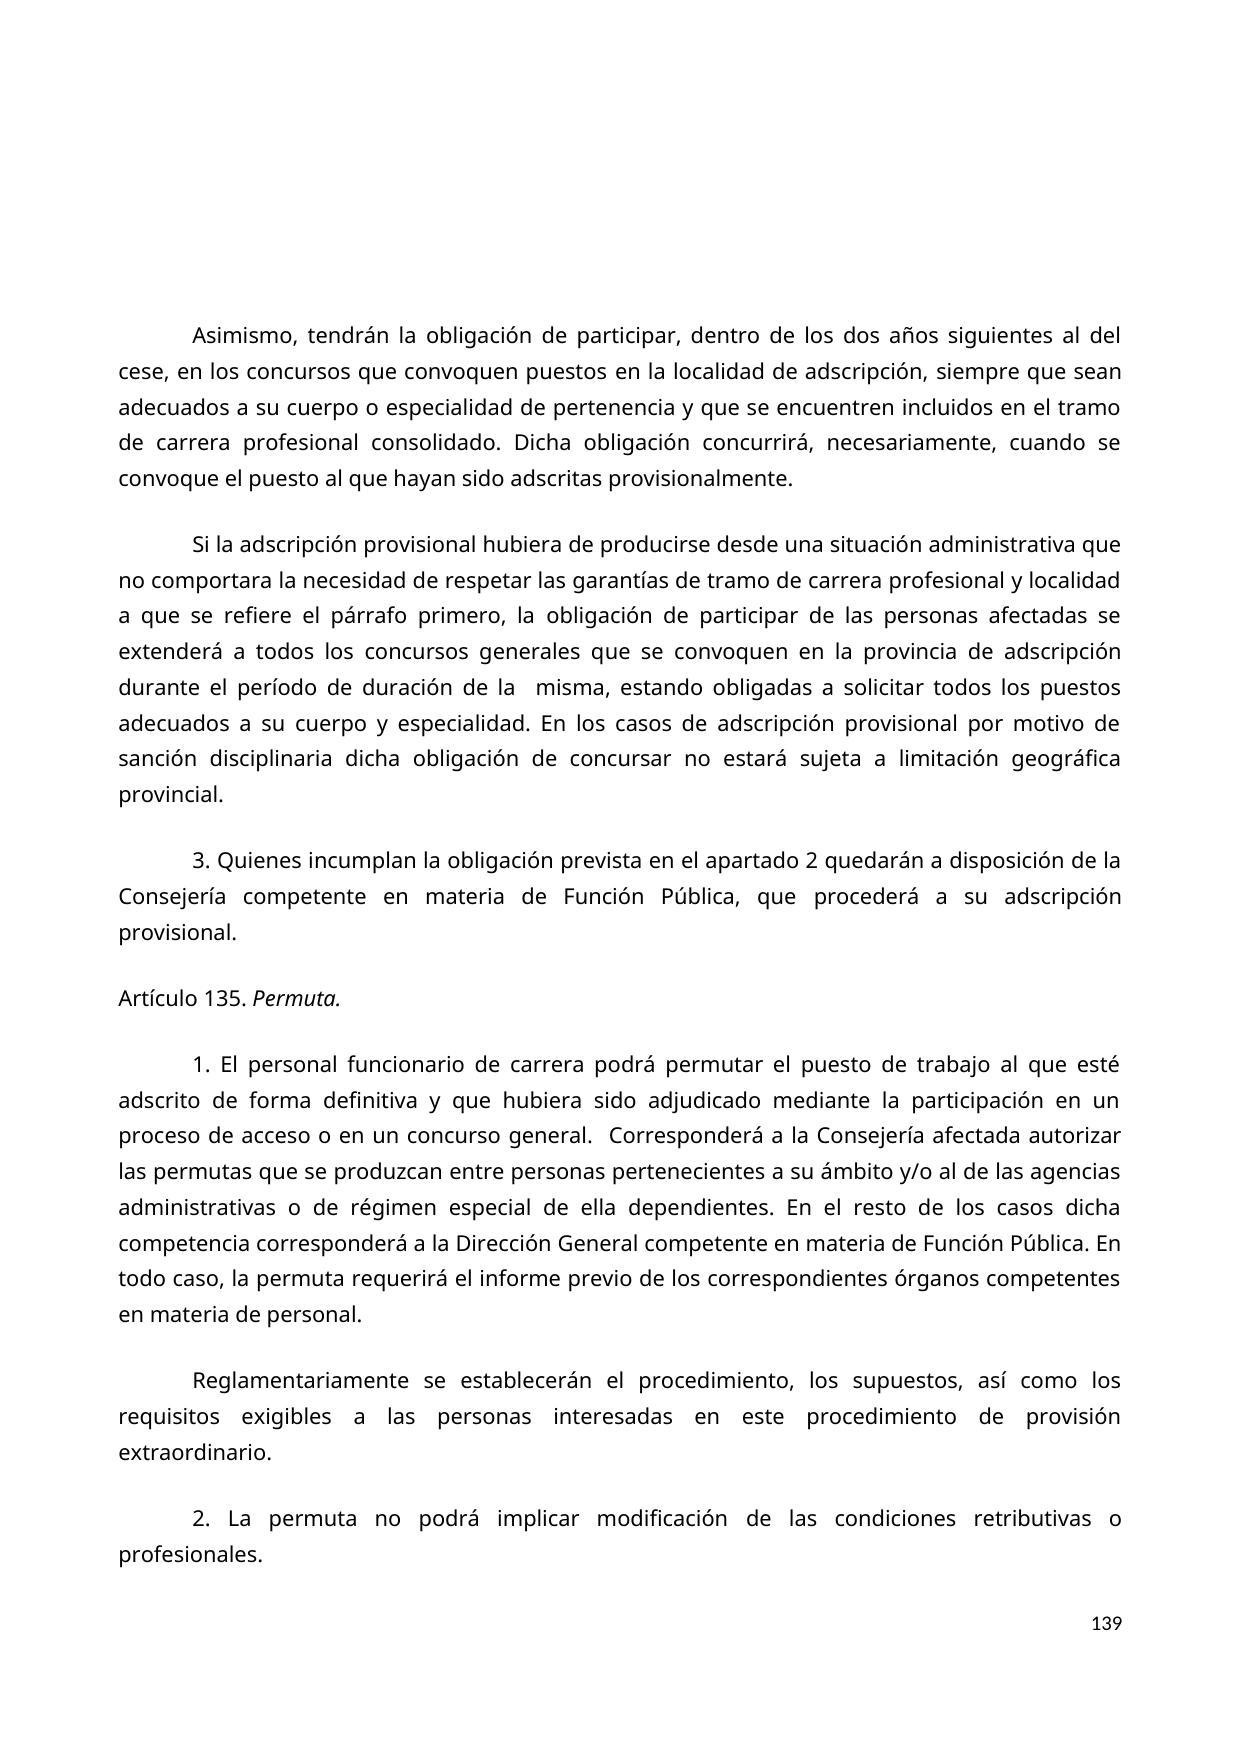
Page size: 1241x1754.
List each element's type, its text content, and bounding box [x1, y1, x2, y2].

text Artículo 135. Permuta. [118, 983, 1122, 1013]
text Asimismo, tendrán la obligación de participar, dentro de los dos años siguientes al del cese, en los concursos que convoquen puestos en la localidad de adscripción, siempre que sean adecuados a su cuerpo o especialidad de pertenencia y que se encuentren incluidos en el tramo de carrera profesional consolidado. Dicha obligación concurrirá, necesariamente, cuando se convoque el puesto al que hayan sido adscritas provisionalmente. [118, 320, 1122, 493]
text Reglamentariamente se establecerán el procedimiento, los supuestos, así como los requisitos exigibles a las personas interesadas en este procedimiento de provisión extraordinario. [118, 1365, 1122, 1467]
text 3. Quienes incumplan la obligación prevista en el apartado 2 quedarán a disposición de la Consejería competente en materia de Función Pública, que procederá a su adscripción provisional. [118, 845, 1122, 947]
text 1. El personal funcionario de carrera podrá permutar el puesto de trabajo al que esté adscrito de forma definitiva y que hubiera sido adjudicado mediante la participación en un proceso de acceso o en un concurso general. Corresponderá a la Consejería afectada autorizar las permutas que se produzcan entre personas pertenecientes a su ámbito y/o al de las agencias administrativas o de régimen especial de ella dependientes. En el resto de los casos dicha competencia corresponderá a la Dirección General competente en materia de Función Pública. En todo caso, la permuta requerirá el informe previo de los correspondientes órganos competentes en materia de personal. [118, 1049, 1122, 1329]
text Si la adscripción provisional hubiera de producirse desde una situación administrativa que no comportara la necesidad de respetar las garantías de tramo de carrera profesional y localidad a que se refiere el párrafo primero, la obligación de participar de las personas afectadas se extenderá a todos los concursos generales que se convoquen en la provincia de adscripción durante el período de duración de la misma, estando obligadas a solicitar todos los puestos adecuados a su cuerpo y especialidad. En los casos de adscripción provisional por motivo de sanción disciplinaria dicha obligación de concursar no estará sujeta a limitación geográfica provincial. [118, 529, 1122, 809]
text 2. La permuta no podrá implicar modificación de las condiciones retributivas o profesionales. [118, 1503, 1122, 1568]
